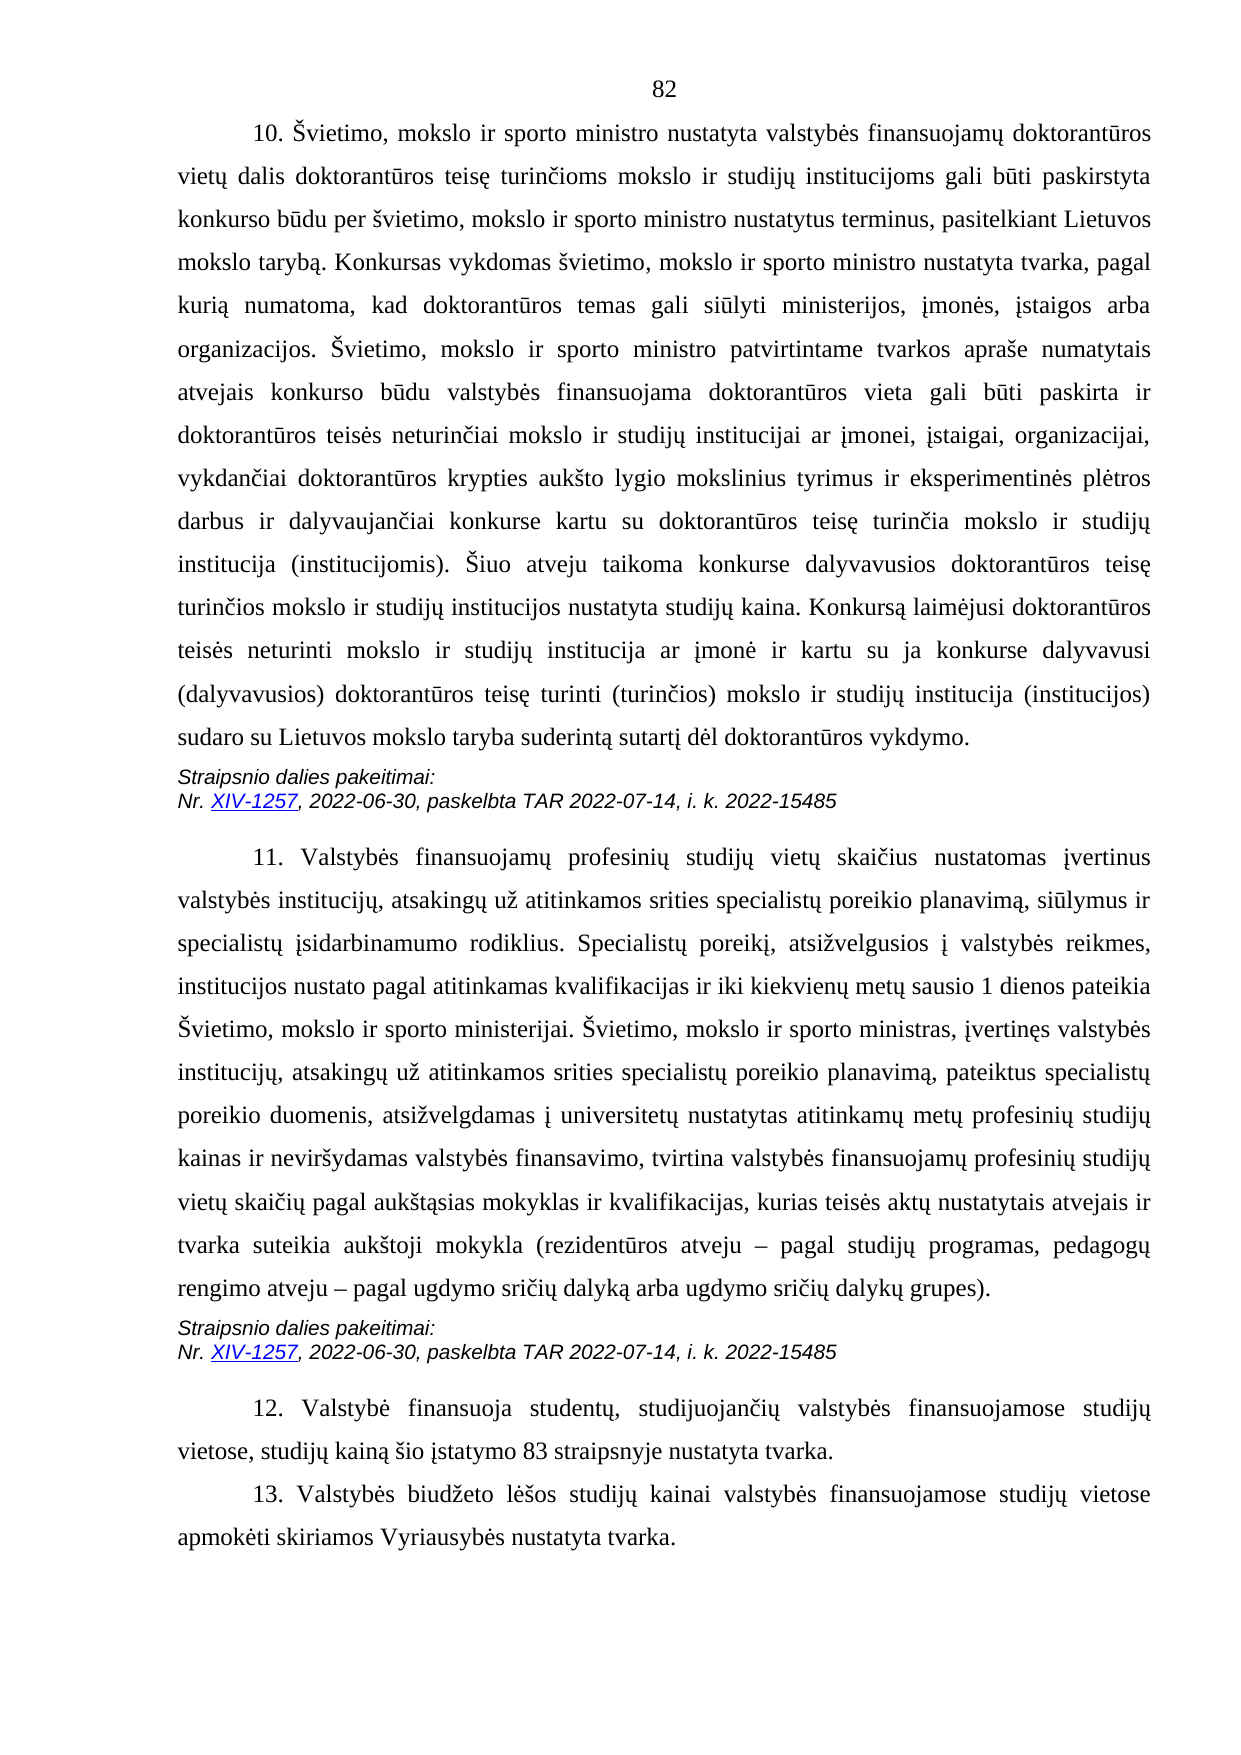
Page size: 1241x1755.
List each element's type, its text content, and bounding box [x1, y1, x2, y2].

text 11. Valstybės finansuojamų profesinių studijų vietų skaičius nustatomas įvertinus valstybės institucijų, atsakingų už atitinkamos srities specialistų poreikio planavimą, siūlymus ir specialistų įsidarbinamumo rodiklius. Specialistų poreikį, atsižvelgusios į valstybės reikmes, institucijos nustato pagal atitinkamas kvalifikacijas ir iki kiekvienų metų sausio 1 dienos pateikia Švietimo, mokslo ir sporto ministerijai. Švietimo, mokslo ir sporto ministras, įvertinęs valstybės institucijų, atsakingų už atitinkamos srities specialistų poreikio planavimą, pateiktus specialistų poreikio duomenis, atsižvelgdamas į universitetų nustatytas atitinkamų metų profesinių studijų kainas ir neviršydamas valstybės finansavimo, tvirtina valstybės finansuojamų profesinių studijų vietų skaičių pagal aukštąsias mokyklas ir kvalifikacijas, kurias teisės aktų nustatytais atvejais ir tvarka suteikia aukštoji mokykla (rezidentūros atveju – pagal studijų programas, pedagogų rengimo atveju – pagal ugdymo sričių dalyką arba ugdymo sričių dalykų grupes). [177, 842, 1152, 1302]
text Straipsnio dalies pakeitimai: [177, 765, 1152, 789]
text Nr. XIV-1257, 2022-06-30, paskelbta TAR 2022-07-14, i. k. 2022-15485 [177, 1340, 1152, 1364]
text 12. Valstybė finansuoja studentų, studijuojančių valstybės finansuojamose studijų vietose, studijų kainą šio įstatymo 83 straipsnyje nustatyta tvarka. [177, 1393, 1152, 1464]
text Nr. XIV-1257, 2022-06-30, paskelbta TAR 2022-07-14, i. k. 2022-15485 [177, 789, 1152, 813]
text Straipsnio dalies pakeitimai: [177, 1316, 1152, 1340]
text 13. Valstybės biudžeto lėšos studijų kainai valstybės finansuojamose studijų vietose apmokėti skiriamos Vyriausybės nustatyta tvarka. [177, 1479, 1152, 1551]
text 10. Švietimo, mokslo ir sporto ministro nustatyta valstybės finansuojamų doktorantūros vietų dalis doktorantūros teisę turinčioms mokslo ir studijų institucijoms gali būti paskirstyta konkurso būdu per švietimo, mokslo ir sporto ministro nustatytus terminus, pasitelkiant Lietuvos mokslo tarybą. Konkursas vykdomas švietimo, mokslo ir sporto ministro nustatyta tvarka, pagal kurią numatoma, kad doktorantūros temas gali siūlyti ministerijos, įmonės, įstaigos arba organizacijos. Švietimo, mokslo ir sporto ministro patvirtintame tvarkos apraše numatytais atvejais konkurso būdu valstybės finansuojama doktorantūros vieta gali būti paskirta ir doktorantūros teisės neturinčiai mokslo ir studijų institucijai ar įmonei, įstaigai, organizacijai, vykdančiai doktorantūros krypties aukšto lygio mokslinius tyrimus ir eksperimentinės plėtros darbus ir dalyvaujančiai konkurse kartu su doktorantūros teisę turinčia mokslo ir studijų institucija (institucijomis). Šiuo atveju taikoma konkurse dalyvavusios doktorantūros teisę turinčios mokslo ir studijų institucijos nustatyta studijų kaina. Konkursą laimėjusi doktorantūros teisės neturinti mokslo ir studijų institucija ar įmonė ir kartu su ja konkurse dalyvavusi (dalyvavusios) doktorantūros teisę turinti (turinčios) mokslo ir studijų institucija (institucijos) sudaro su Lietuvos mokslo taryba suderintą sutartį dėl doktorantūros vykdymo. [177, 118, 1152, 751]
